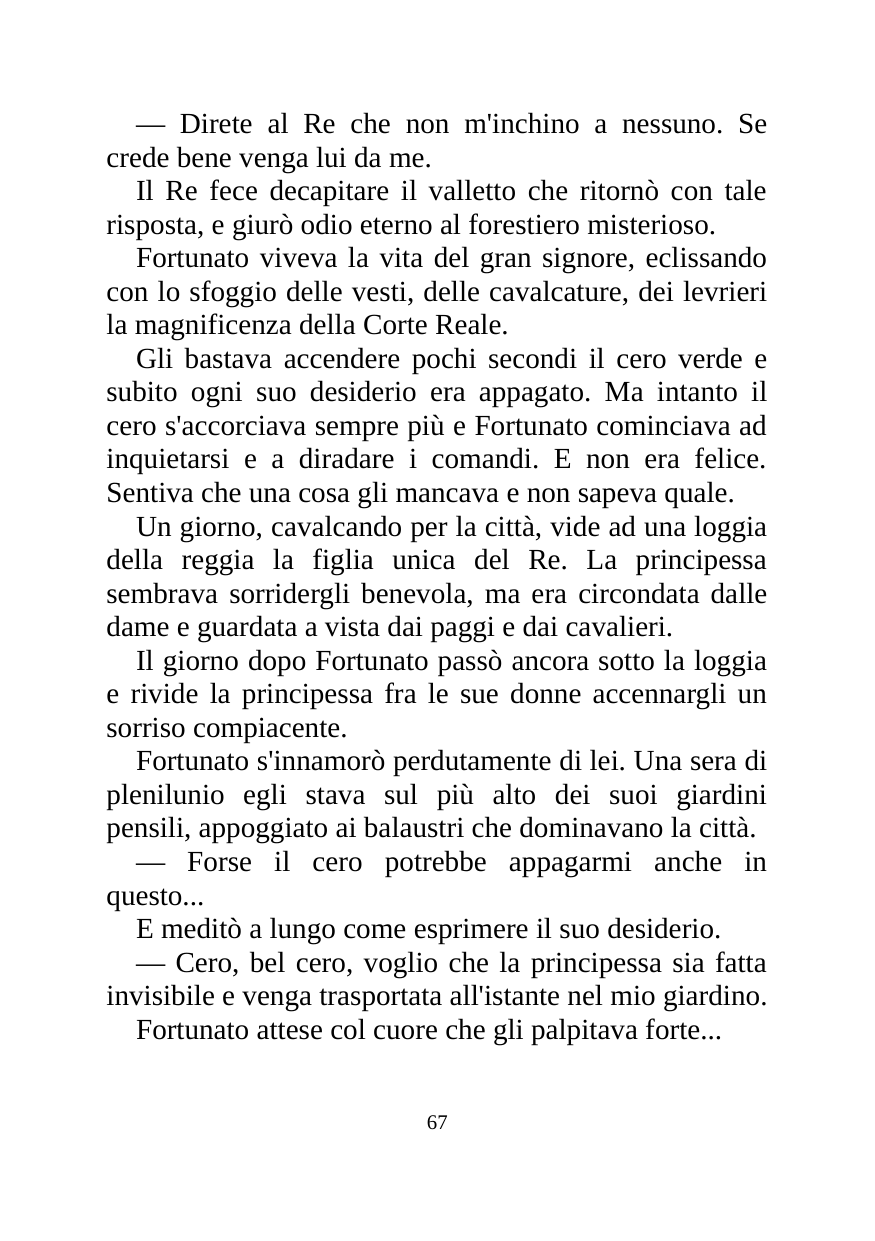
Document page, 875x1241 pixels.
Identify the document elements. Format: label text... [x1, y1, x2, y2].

text Gli bastava accendere pochi secondi il cero verde e subito ogni suo desiderio era appagato. Ma intanto il cero s'accorciava sempre più e Fortunato cominciava ad inquietarsi e a diradare i comandi. E non era felice. Sentiva che una cosa gli mancava e non sapeva quale. [106, 341, 768, 509]
text — Direte al Re che non m'inchino a nessuno. Se crede bene venga lui da me. [106, 106, 768, 173]
text E meditò a lungo come esprimere il suo desiderio. [106, 911, 768, 945]
text Il giorno dopo Fortunato passò ancora sotto la loggia e rivide la principessa fra le sue donne accennargli un sorriso compiacente. [106, 643, 768, 743]
text Un giorno, cavalcando per la città, vide ad una loggia della reggia la figlia unica del Re. La principessa sembrava sorridergli benevola, ma era circondata dalle dame e guardata a vista dai paggi e dai cavalieri. [106, 509, 768, 643]
text Fortunato viveva la vita del gran signore, eclissando con lo sfoggio delle vesti, delle cavalcature, dei levrieri la magnificenza della Corte Reale. [106, 240, 768, 341]
text — Cero, bel cero, voglio che la principessa sia fatta invisibile e venga trasportata all'istante nel mio giardino. [106, 945, 768, 1012]
text — Forse il cero potrebbe appagarmi anche in questo... [106, 844, 768, 911]
text Il Re fece decapitare il valletto che ritornò con tale risposta, e giurò odio eterno al forestiero misterioso. [106, 173, 768, 240]
text Fortunato attese col cuore che gli palpitava forte... [106, 1012, 768, 1045]
text Fortunato s'innamorò perdutamente di lei. Una sera di plenilunio egli stava sul più alto dei suoi giardini pensili, appoggiato ai balaustri che dominavano la città. [106, 743, 768, 844]
